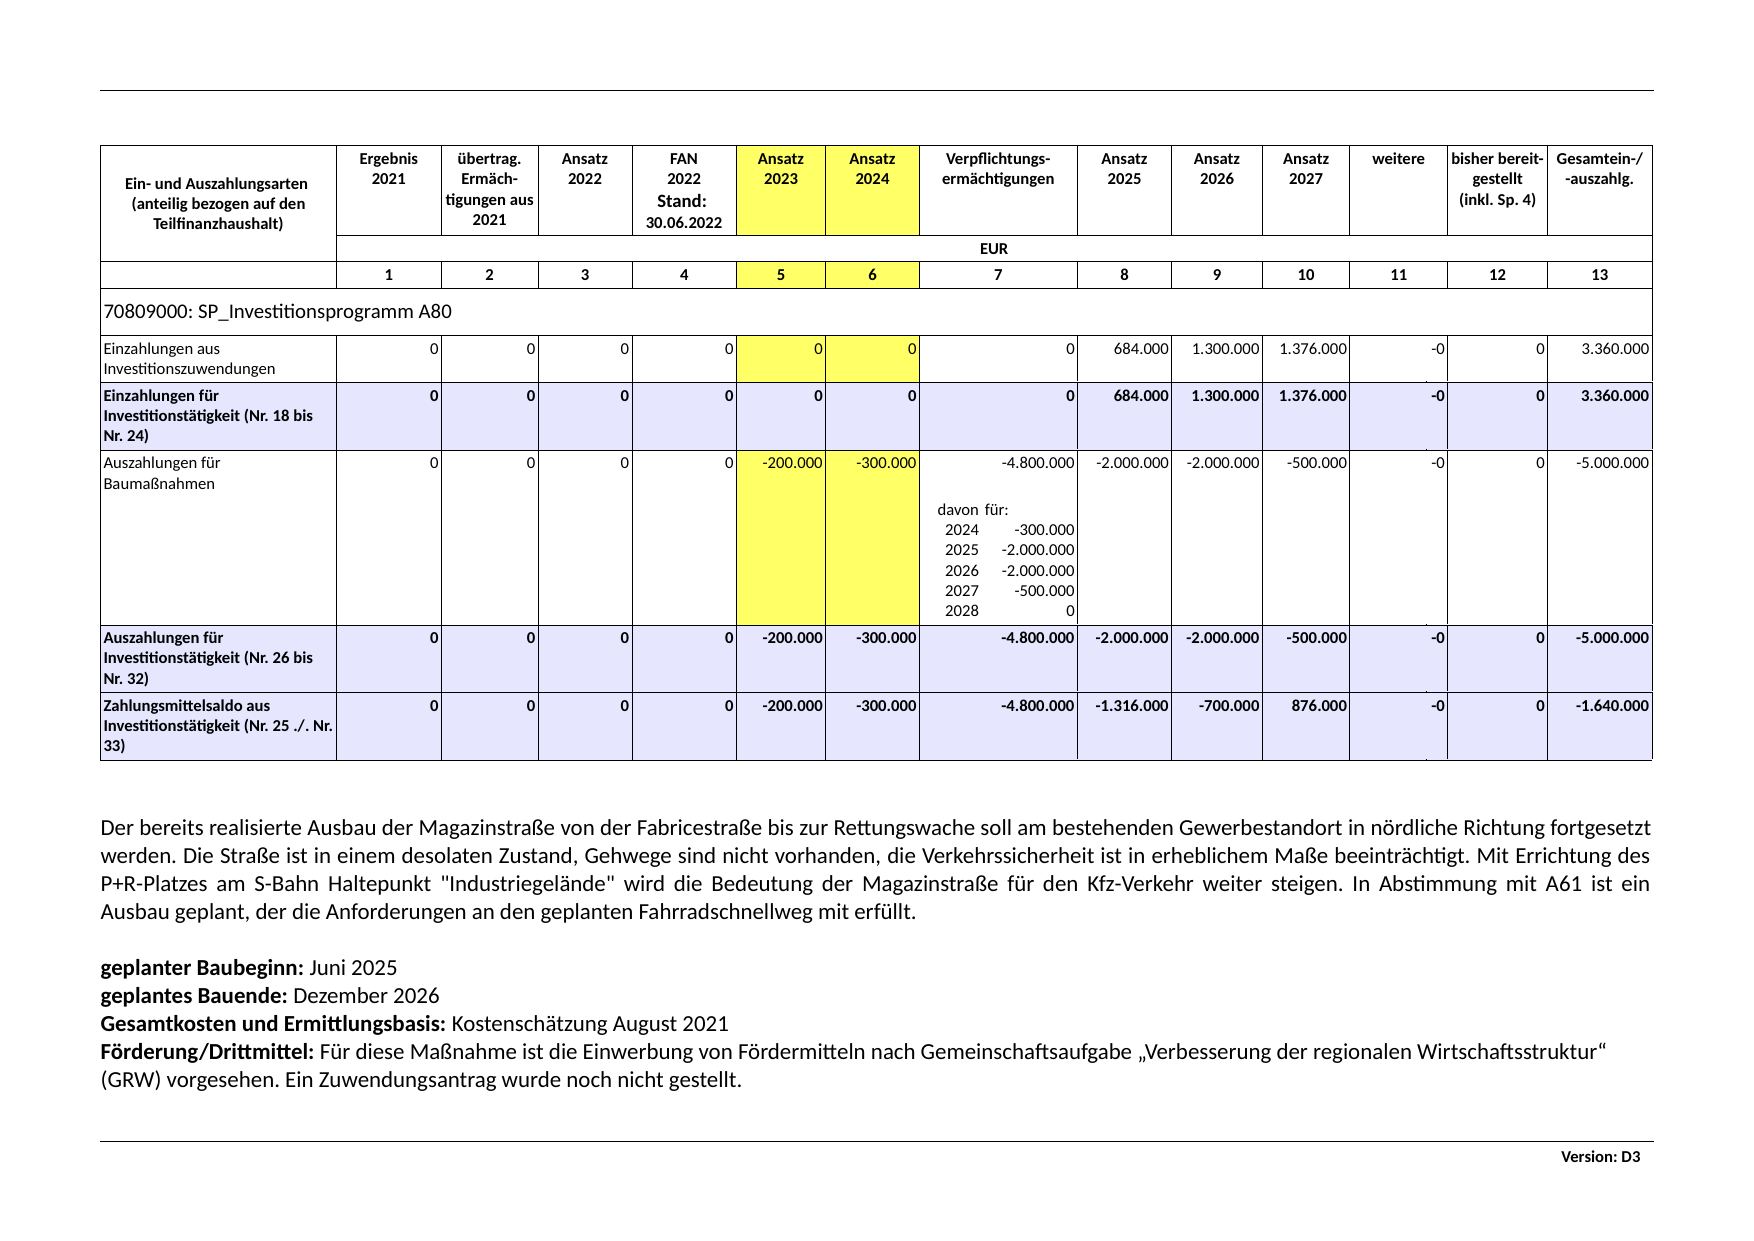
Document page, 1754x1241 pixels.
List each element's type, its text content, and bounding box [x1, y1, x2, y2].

table_cell 0 [337, 451, 441, 496]
table_cell -2.000.000 [1172, 626, 1262, 691]
table_cell -2.000.000 [1172, 451, 1262, 496]
table_cell 0 [920, 336, 1077, 381]
table_cell Einzahlungen aus Investitionszuwendungen [101, 336, 336, 381]
table_cell 0 [633, 626, 736, 691]
table_cell 0 [737, 383, 825, 449]
table_cell 0 [539, 626, 632, 691]
table_cell 12 [1448, 262, 1547, 288]
table_cell 6 [826, 262, 919, 288]
table_header Ansatz 2024 [826, 146, 919, 235]
table_cell 1.376.000 [1263, 336, 1349, 381]
table_cell 0 [1448, 693, 1547, 759]
table_cell 0 [442, 626, 538, 691]
table_cell 0 [737, 336, 825, 381]
table_cell 0 [337, 693, 441, 759]
table_cell -2.000.000 [1078, 626, 1171, 691]
table_cell [101, 262, 336, 288]
table_cell -700.000 [1172, 693, 1262, 759]
table_cell 3.360.000 [1548, 383, 1652, 449]
table_cell -1.640.000 [1548, 693, 1652, 759]
table_cell 70809000: SP_Investitionsprogramm A80 [101, 289, 1652, 335]
table_cell -0 [1350, 383, 1447, 449]
table_cell 0 [826, 383, 919, 449]
table_header Gesamtein-/ -auszahlg. [1548, 146, 1652, 235]
table_cell 4 [633, 262, 736, 288]
table_cell 0 [539, 451, 632, 496]
table_cell 3.360.000 [1548, 336, 1652, 381]
text geplantes Bauende: Dezember 2026 [100, 981, 1653, 1009]
table_cell Zahlungsmittelsaldo aus Investitionstätigkeit (Nr. 25 ./. Nr. 33) [101, 693, 336, 759]
table_cell [1548, 496, 1652, 624]
table_cell [442, 496, 538, 624]
table_cell -0 [1350, 693, 1447, 759]
table_cell 684.000 [1078, 383, 1171, 449]
table_cell [1263, 496, 1349, 624]
table_cell -2.000.000 [1078, 451, 1171, 496]
table_cell -200.000 [737, 693, 825, 759]
table_cell 0 [539, 336, 632, 381]
text geplanter Baubeginn: Juni 2025 [100, 953, 1653, 981]
table_header weitere [1350, 146, 1447, 235]
table_cell -500.000 [1263, 626, 1349, 691]
table_header FAN 2022 Stand: 30.06.2022 [633, 146, 736, 235]
table_cell Auszahlungen für Investitionstätigkeit (Nr. 26 bis Nr. 32) [101, 626, 336, 691]
table_cell 3 [539, 262, 632, 288]
table_cell -1.316.000 [1078, 693, 1171, 759]
text Gesamtkosten und Ermittlungsbasis: Kostenschätzung August 2021 [100, 1009, 1653, 1037]
table_header Ein- und Auszahlungsarten (anteilig bezogen auf den Teilfinanzhaushalt) [101, 146, 336, 261]
table_cell 0 [442, 693, 538, 759]
table_cell -200.000 [737, 626, 825, 691]
table_cell -0 [1350, 626, 1447, 691]
table_header Ansatz 2022 [539, 146, 632, 235]
table_cell [737, 496, 825, 624]
table_cell für: -300.000 -2.000.000 -2.000.000 -500.000 0 [982, 496, 1077, 624]
table_cell 0 [633, 693, 736, 759]
table_cell [337, 496, 441, 624]
table_cell [1172, 496, 1262, 624]
table_cell -4.800.000 [920, 693, 1077, 759]
table_cell 876.000 [1263, 693, 1349, 759]
table_cell 0 [633, 336, 736, 381]
table_cell 1.300.000 [1172, 336, 1262, 381]
table_cell 0 [1448, 626, 1547, 691]
table_cell 0 [1448, 383, 1547, 449]
table_cell [1078, 496, 1171, 624]
table_cell 684.000 [1078, 336, 1171, 381]
table_cell -4.800.000 [920, 451, 1077, 496]
table_cell [826, 496, 919, 624]
table_cell 2 [442, 262, 538, 288]
table_cell 0 [920, 383, 1077, 449]
table_cell 13 [1548, 262, 1652, 288]
table_cell -300.000 [826, 693, 919, 759]
table_cell 1.376.000 [1263, 383, 1349, 449]
table_cell 0 [539, 383, 632, 449]
table_cell Einzahlungen für Investitionstätigkeit (Nr. 18 bis Nr. 24) [101, 383, 336, 449]
table_header übertrag. Ermäch-tigungen aus 2021 [442, 146, 538, 235]
table_cell 0 [826, 336, 919, 381]
table_cell 0 [539, 693, 632, 759]
table_cell -0 [1350, 451, 1447, 496]
table_cell 0 [1448, 451, 1547, 496]
table_cell [539, 496, 632, 624]
table_cell [633, 496, 736, 624]
table_cell 0 [442, 451, 538, 496]
table_cell -4.800.000 [920, 626, 1077, 691]
table_cell -500.000 [1263, 451, 1349, 496]
table_cell [1350, 496, 1447, 624]
table_header Ergebnis 2021 [337, 146, 441, 235]
text Förderung/Drittmittel: Für diese Maßnahme ist die Einwerbung von Fördermitteln nach Gemeinschaftsaufgabe „Verbesserung der regionalen Wirtschaftsstruktur“ (GRW) vorgesehen. Ein Zuwendungsantrag wurde noch nicht gestellt. [100, 1037, 1653, 1093]
table_header Ansatz 2027 [1263, 146, 1349, 235]
table_cell -5.000.000 [1548, 626, 1652, 691]
table_header Ansatz 2023 [737, 146, 825, 235]
table_cell 0 [337, 336, 441, 381]
table_cell -200.000 [737, 451, 825, 496]
table_cell davon 2024 2025 2026 2027 2028 [920, 496, 982, 624]
table_header Ansatz 2025 [1078, 146, 1171, 235]
table_cell 0 [633, 383, 736, 449]
table_cell Auszahlungen für Baumaßnahmen [101, 451, 336, 496]
table_cell -300.000 [826, 626, 919, 691]
table_cell -0 [1350, 336, 1447, 381]
table_cell 0 [633, 451, 736, 496]
table_cell [1448, 496, 1547, 624]
table_cell 0 [442, 336, 538, 381]
table_cell -5.000.000 [1548, 451, 1652, 496]
table_cell 7 [920, 262, 1077, 288]
table_cell 9 [1172, 262, 1262, 288]
table_header Verpflichtungs-ermächtigungen [920, 146, 1077, 235]
table_cell 0 [1448, 336, 1547, 381]
table_cell 0 [442, 383, 538, 449]
table_cell 11 [1350, 262, 1447, 288]
table_cell 0 [337, 626, 441, 691]
table_cell -300.000 [826, 451, 919, 496]
table_cell 0 [337, 383, 441, 449]
table_header bisher bereit-gestellt (inkl. Sp. 4) [1448, 146, 1547, 235]
table_cell EUR [337, 236, 1652, 261]
table_cell 8 [1078, 262, 1171, 288]
table_cell 1 [337, 262, 441, 288]
table_cell 1.300.000 [1172, 383, 1262, 449]
table_cell [101, 496, 336, 624]
table_header Ansatz 2026 [1172, 146, 1262, 235]
table_cell 5 [737, 262, 825, 288]
table_cell 10 [1263, 262, 1349, 288]
text Der bereits realisierte Ausbau der Magazinstraße von der Fabricestraße bis zur Rettungswache soll am bestehenden Gewerbestandort in nördliche Richtung fortgesetzt werden. Die Straße ist in einem desolaten Zustand, Gehwege sind nicht vorhanden, die Verkehrssicherheit ist in erheblichem Maße beeinträchtigt. Mit Errichtung des P+R-Platzes am S-Bahn Haltepunkt "Industriegelände" wird die Bedeutung der Magazinstraße für den Kfz-Verkehr weiter steigen. In Abstimmung mit A61 ist ein Ausbau geplant, der die Anforderungen an den geplanten Fahrradschnellweg mit erfüllt. [100, 813, 1653, 925]
